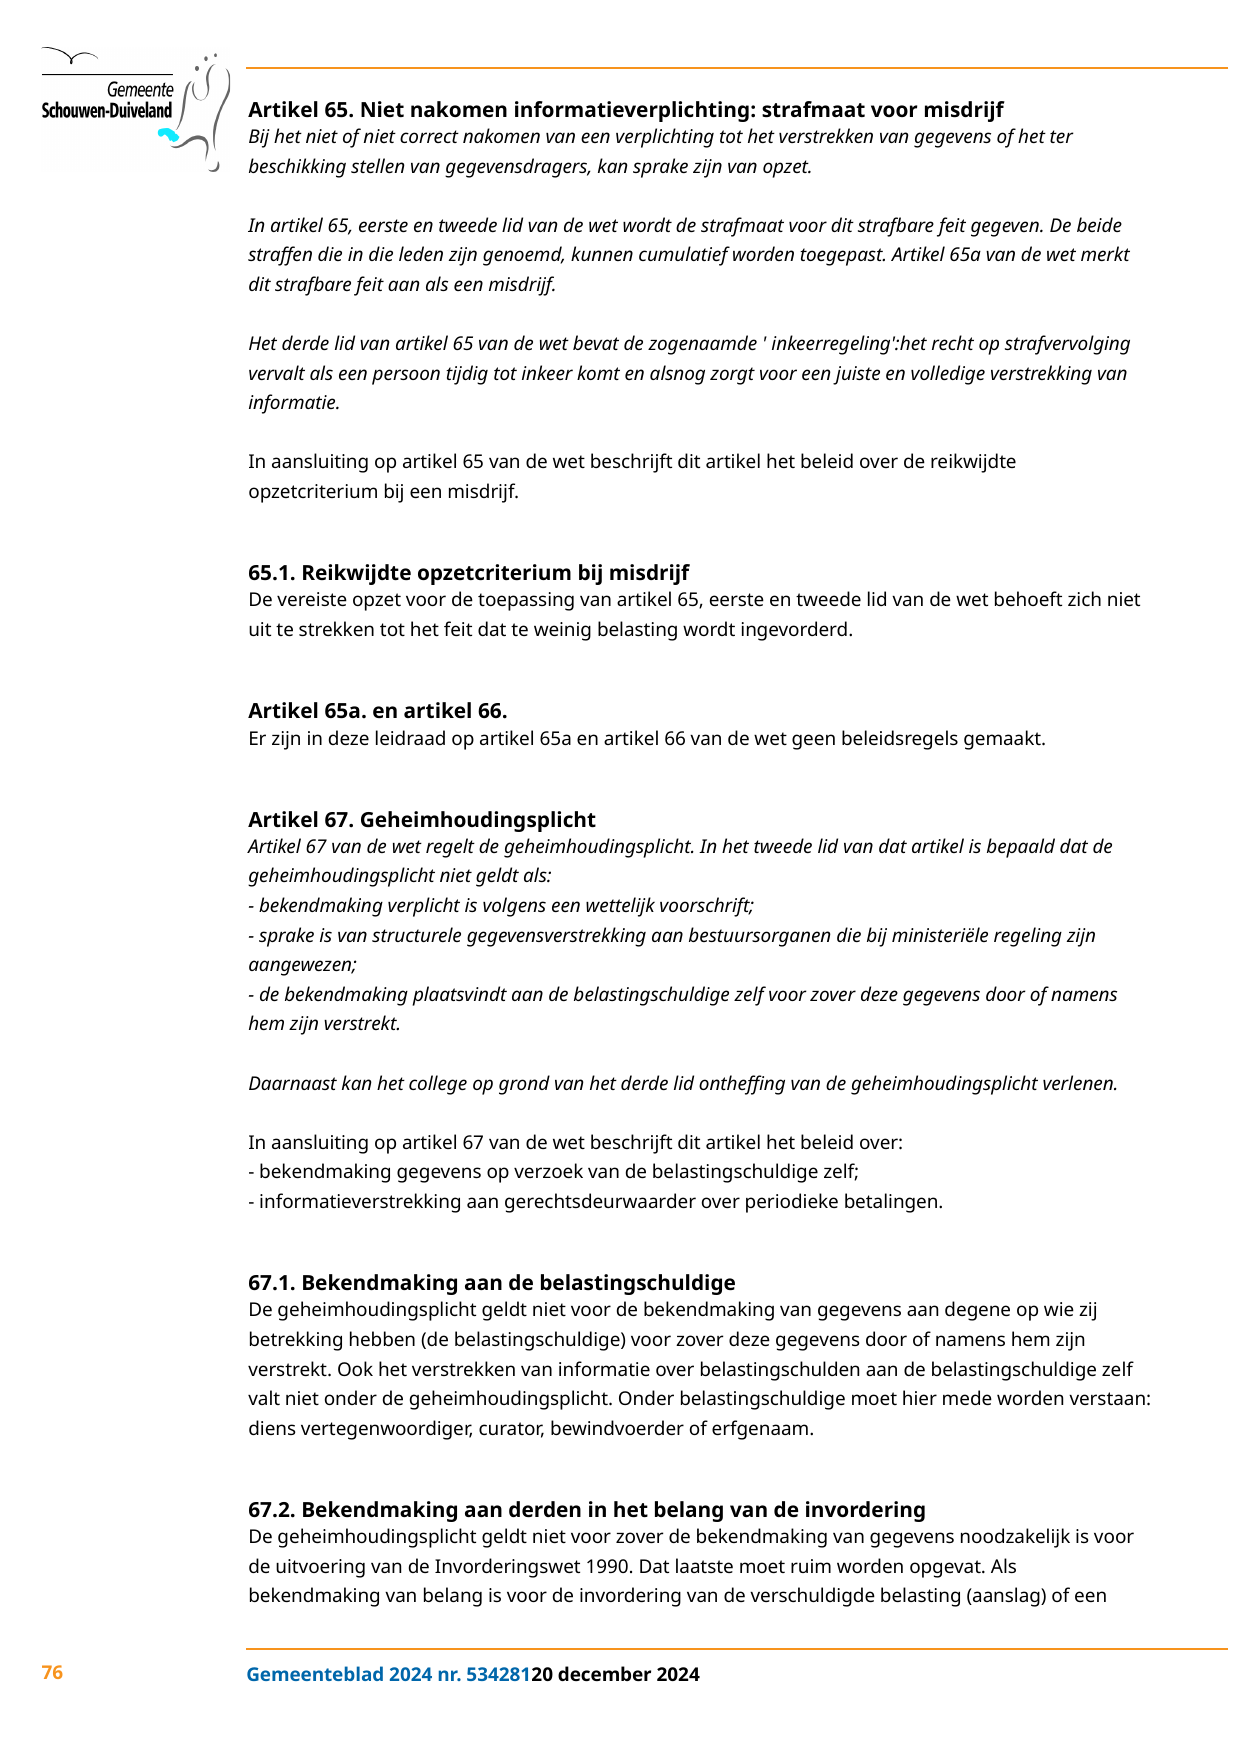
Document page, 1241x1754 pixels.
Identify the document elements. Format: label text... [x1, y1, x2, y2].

text In aansluiting op artikel 67 van de wet beschrijft dit artikel het beleid over: [248, 1129, 1152, 1155]
text Er zijn in deze leidraad op artikel 65a en artikel 66 van de wet geen beleidsregels gemaakt. [248, 725, 1152, 750]
text - bekendmaking verplicht is volgens een wettelijk voorschrift; [248, 892, 1152, 918]
text In artikel 65, eerste en tweede lid van de wet wordt de strafmaat voor dit strafbare feit gegeven. De beide straffen die in die leden zijn genoemd, kunnen cumulatief worden toegepast. Artikel 65a van de wet merkt dit strafbare feit aan als een misdrijf. [248, 212, 1152, 297]
text Daarnaast kan het college op grond van het derde lid ontheffing van de geheimhoudingsplicht verlenen. [248, 1070, 1152, 1096]
text - sprake is van structurele gegevensverstrekking aan bestuursorganen die bij ministeriële regeling zijn aangewezen; [248, 922, 1152, 977]
text De geheimhoudingsplicht geldt niet voor zover de bekendmaking van gegevens noodzakelijk is voor de uitvoering van de Invorderingswet 1990. Dat laatste moet ruim worden opgevat. Als bekendmaking van belang is voor de invordering van de verschuldigde belasting (aanslag) of een [248, 1523, 1152, 1608]
text - de bekendmaking plaatsvindt aan de belastingschuldige zelf voor zover deze gegevens door of namens hem zijn verstrekt. [248, 981, 1152, 1036]
text Artikel 65a. en artikel 66. [248, 696, 1152, 725]
text 67.1. Bekendmaking aan de belastingschuldige [248, 1268, 1152, 1297]
text - informatieverstrekking aan gerechtsdeurwaarder over periodieke betalingen. [248, 1188, 1152, 1214]
text Artikel 67. Geheimhoudingsplicht [248, 805, 1152, 833]
text In aansluiting op artikel 65 van de wet beschrijft dit artikel het beleid over de reikwijdte opzetcriterium bij een misdrijf. [248, 449, 1152, 504]
text 67.2. Bekendmaking aan derden in het belang van de invordering [248, 1495, 1152, 1523]
text De vereiste opzet voor de toepassing van artikel 65, eerste en tweede lid van de wet behoeft zich niet uit te strekken tot het feit dat te weinig belasting wordt ingevorderd. [248, 587, 1152, 642]
text Artikel 67 van de wet regelt de geheimhoudingsplicht. In het tweede lid van dat artikel is bepaald dat de geheimhoudingsplicht niet geldt als: [248, 833, 1152, 888]
picture [41, 47, 231, 172]
text Het derde lid van artikel 65 van de wet bevat de zogenaamde ' inkeerregeling':het recht op strafvervolging vervalt als een persoon tijdig tot inkeer komt en alsnog zorgt voor een juiste en volledige verstrekking van informatie. [248, 330, 1152, 415]
text Artikel 65. Niet nakomen informatieverplichting: strafmaat voor misdrijf [248, 95, 1152, 123]
text 65.1. Reikwijdte opzetcriterium bij misdrijf [248, 558, 1152, 587]
text - bekendmaking gegevens op verzoek van de belastingschuldige zelf; [248, 1158, 1152, 1184]
text De geheimhoudingsplicht geldt niet voor de bekendmaking van gegevens aan degene op wie zij betrekking hebben (de belastingschuldige) voor zover deze gegevens door of namens hem zijn verstrekt. Ook het verstrekken van informatie over belastingschulden aan de belastingschuldige zelf valt niet onder de geheimhoudingsplicht. Onder belastingschuldige moet hier mede worden verstaan: diens vertegenwoordiger, curator, bewindvoerder of erfgenaam. [248, 1297, 1152, 1441]
text Bij het niet of niet correct nakomen van een verplichting tot het verstrekken van gegevens of het ter beschikking stellen van gegevensdragers, kan sprake zijn van opzet. [248, 123, 1152, 178]
